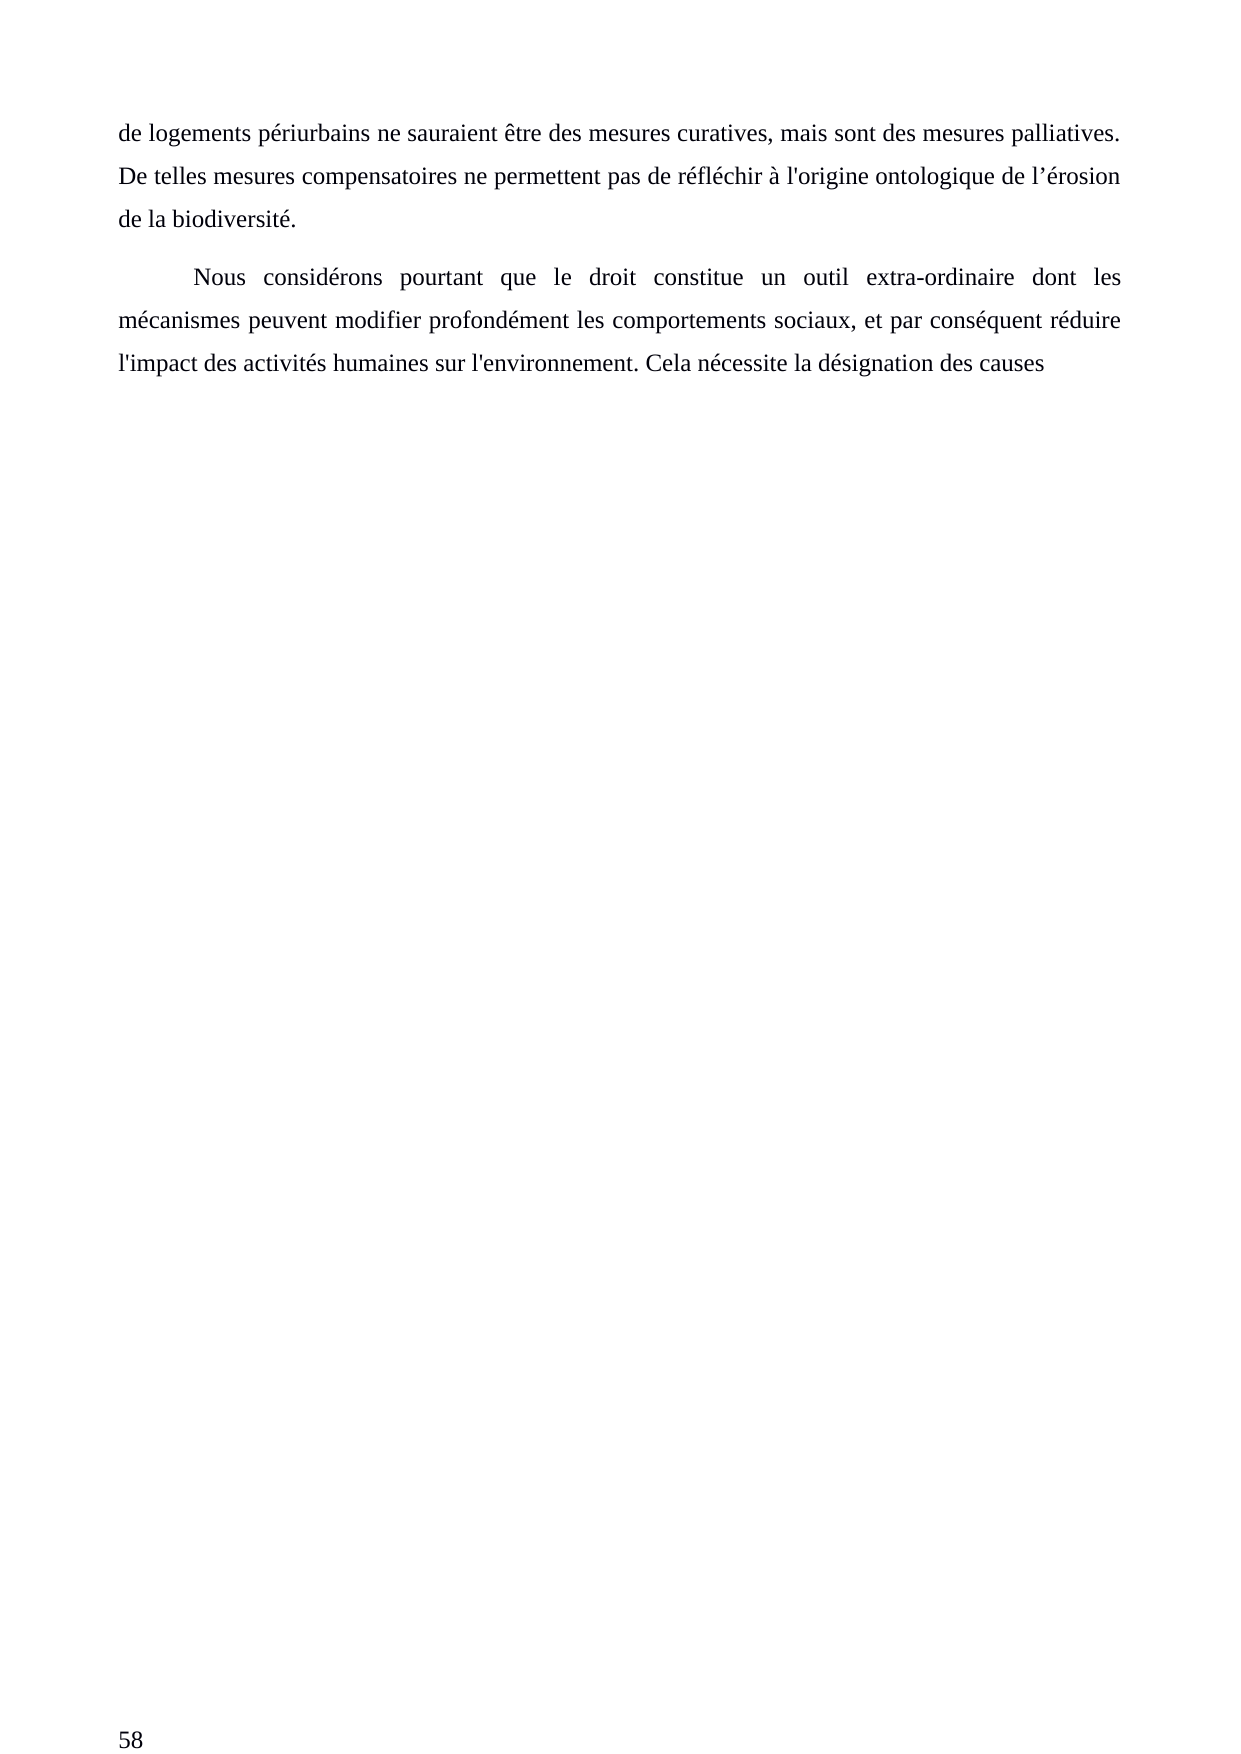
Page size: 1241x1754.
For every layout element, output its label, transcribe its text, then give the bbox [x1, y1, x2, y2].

text Nous considérons pourtant que le droit constitue un outil extra-ordinaire dont les mécanismes peuvent modifier profondément les comportements sociaux, et par conséquent réduire l'impact des activités humaines sur l'environnement. Cela nécessite la désignation des causes [118, 262, 1122, 377]
text de logements périurbains ne sauraient être des mesures curatives, mais sont des mesures palliatives. De telles mesures compensatoires ne permettent pas de réfléchir à l'origine ontologique de l’érosion de la biodiversité. [118, 118, 1122, 233]
